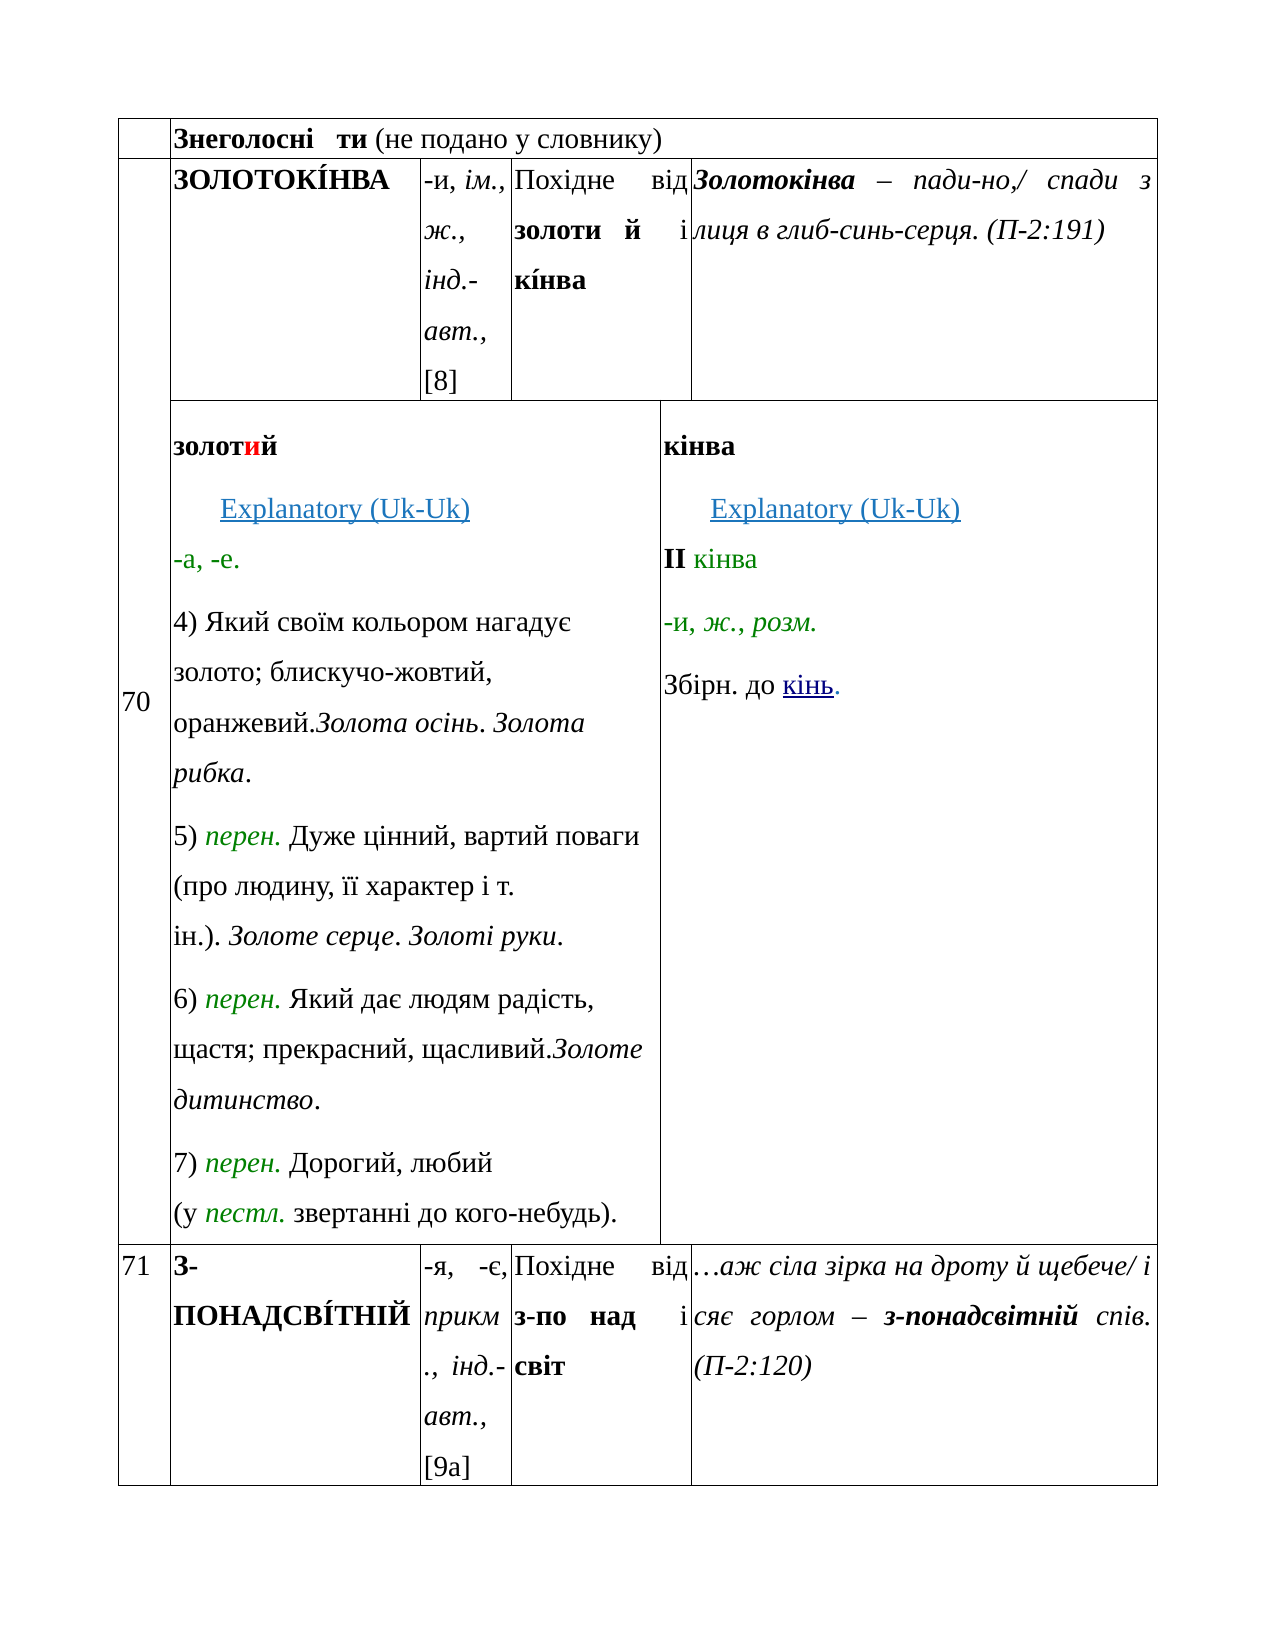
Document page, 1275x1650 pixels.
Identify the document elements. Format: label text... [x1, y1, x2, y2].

table_cell …аж сіла зірка на дроту й щебече/ і сяє горлом – з-понадсвітній спів. (П-2:120) [692, 1245, 1157, 1485]
table_cell Похідне від з-понад і світ [512, 1245, 691, 1485]
table_cell 70 [119, 159, 170, 1244]
table_cell -я, -є, прикм., інд.-авт., [9а] [421, 1245, 511, 1485]
table_cell [119, 119, 170, 158]
table_cell Похідне від золотий і кíнва [512, 159, 691, 399]
table_cell -и, ім., ж., інд.-авт., [8] [421, 159, 511, 399]
table_cell золотий Explanatory (Uk-Uk) -а, -е. 4) Який своїм кольором нагадує золото; блискучо-жовтий, оранжевий.Золота осінь. Золота рибка. 5) перен. Дуже цінний, вартий поваги (про людину, її характер і т. ін.). Золоте серце. Золоті руки. 6) перен. Який дає людям радість, щастя; прекрасний, щасливий.Золоте дитинство. 7) перен. Дорогий, любий (у пестл. звертанні до кого-небудь). [171, 401, 660, 1244]
table_cell 71 [119, 1245, 170, 1485]
table_cell З-понадсвíтній [171, 1245, 420, 1485]
table_cell кінва Explanatory (Uk-Uk) II кінва -и, ж., розм. Збірн. до кінь. [661, 401, 1157, 1244]
table_cell Знеголосніти (не подано у словнику) [171, 119, 1157, 158]
table_cell Золотокíнва [171, 159, 420, 399]
table_cell Золотокінва – пади-но,/ спади з лиця в глиб-синь-серця. (П-2:191) [692, 159, 1157, 399]
